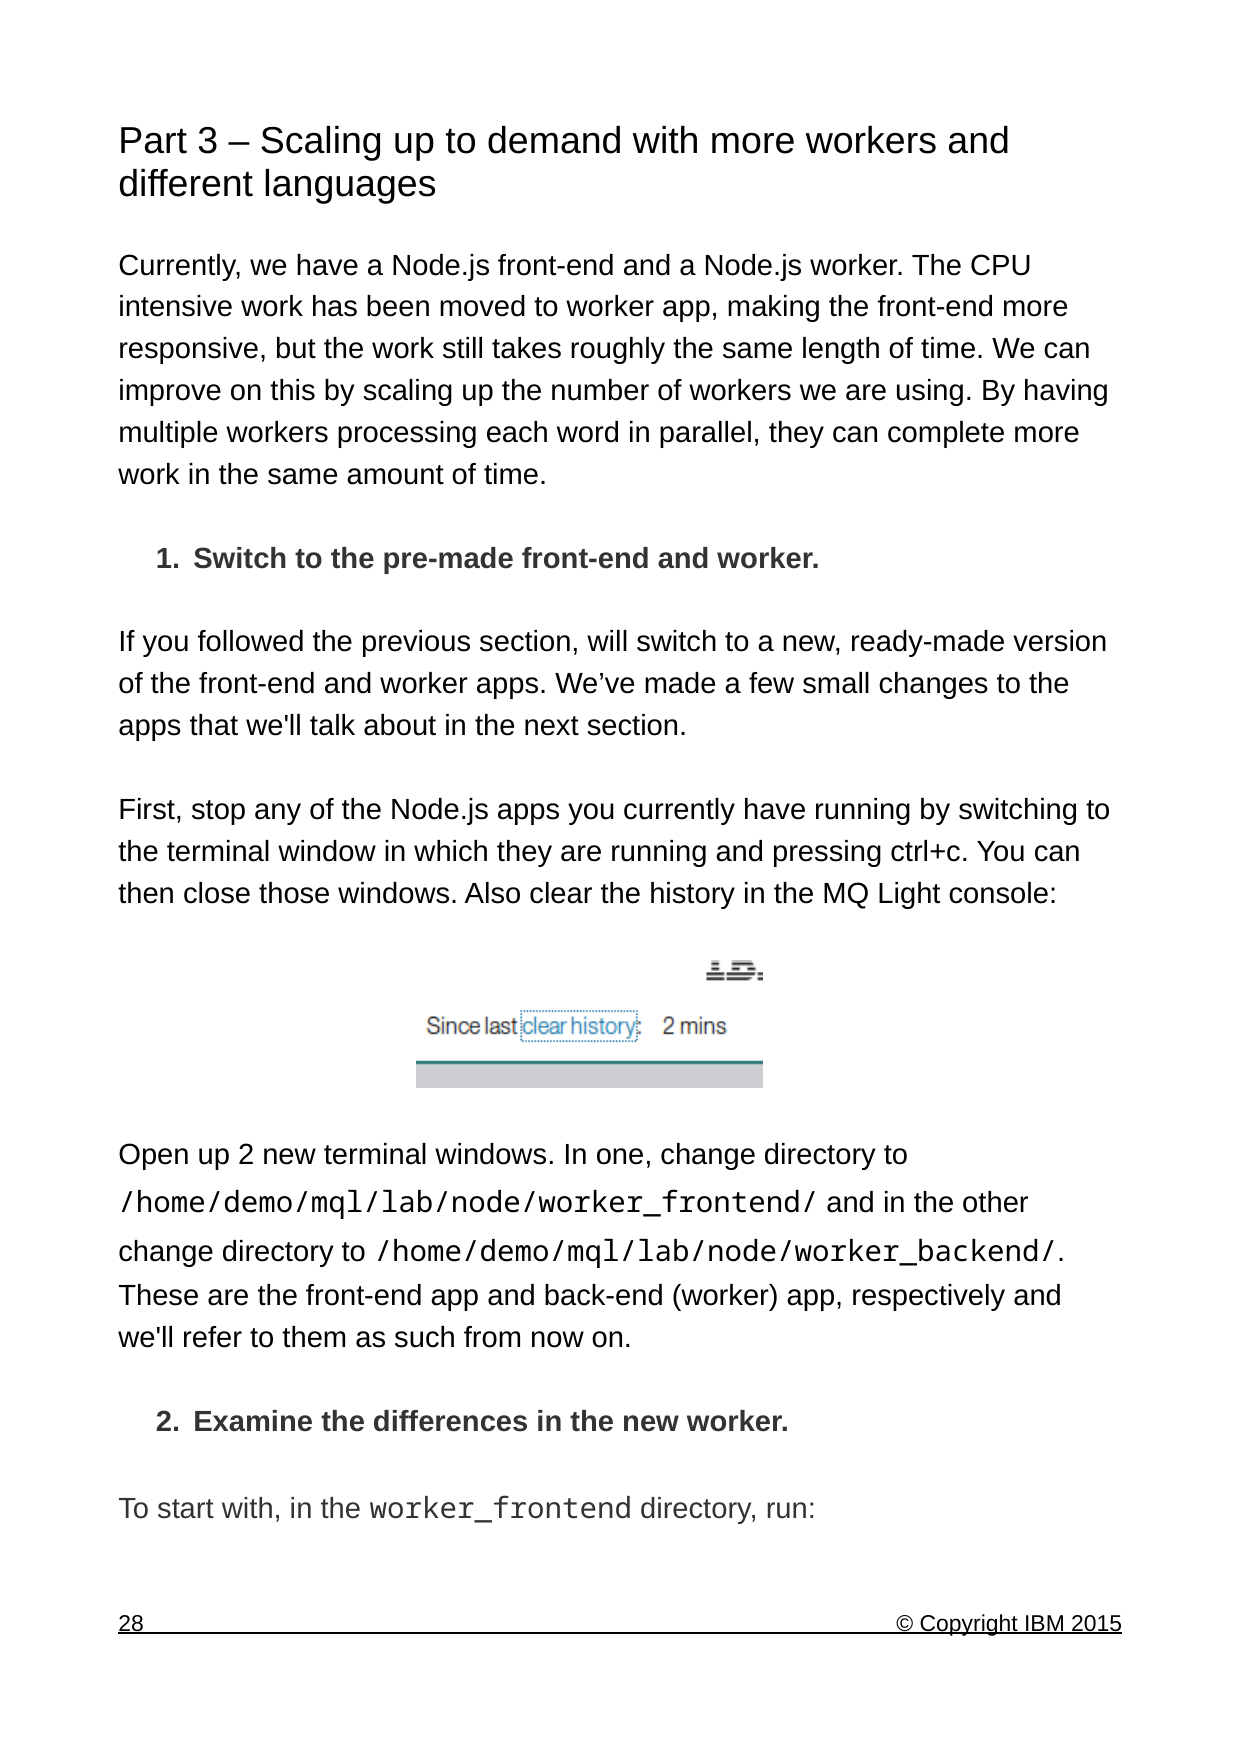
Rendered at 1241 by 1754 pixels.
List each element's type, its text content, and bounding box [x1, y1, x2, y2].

subtitle Part 3 – Scaling up to demand with more workers and different languages [118, 118, 1122, 204]
text Open up 2 new terminal windows. In one, change directory to /home/demo/mql/lab/node/worker_frontend/ and in the other change directory to /home/demo/mql/lab/node/worker_backend/. These are the front-end app and back-end (worker) app, respectively and we'll refer to them as such from now on. [118, 1137, 1122, 1354]
list Switch to the pre-made front-end and worker. [156, 541, 1122, 574]
text To start with, in the worker_frontend directory, run: [118, 1488, 1122, 1527]
picture [416, 960, 763, 1088]
text If you followed the previous section, will switch to a new, ready-made version of the front-end and worker apps. We’ve made a few small changes to the apps that we'll talk about in the next section. [118, 624, 1122, 742]
text Currently, we have a Node.js front-end and a Node.js worker. The CPU intensive work has been moved to worker app, making the front-end more responsive, but the work still takes roughly the same length of time. We can improve on this by scaling up the number of workers we are using. By having multiple workers processing each word in parallel, they can complete more work in the same amount of time. [118, 247, 1122, 490]
text First, stop any of the Node.js apps you currently have running by switching to the terminal window in which they are running and pressing ctrl+c. You can then close those windows. Also clear the history in the MQ Light console: [118, 792, 1122, 909]
list Examine the differences in the new worker. [156, 1404, 1122, 1438]
